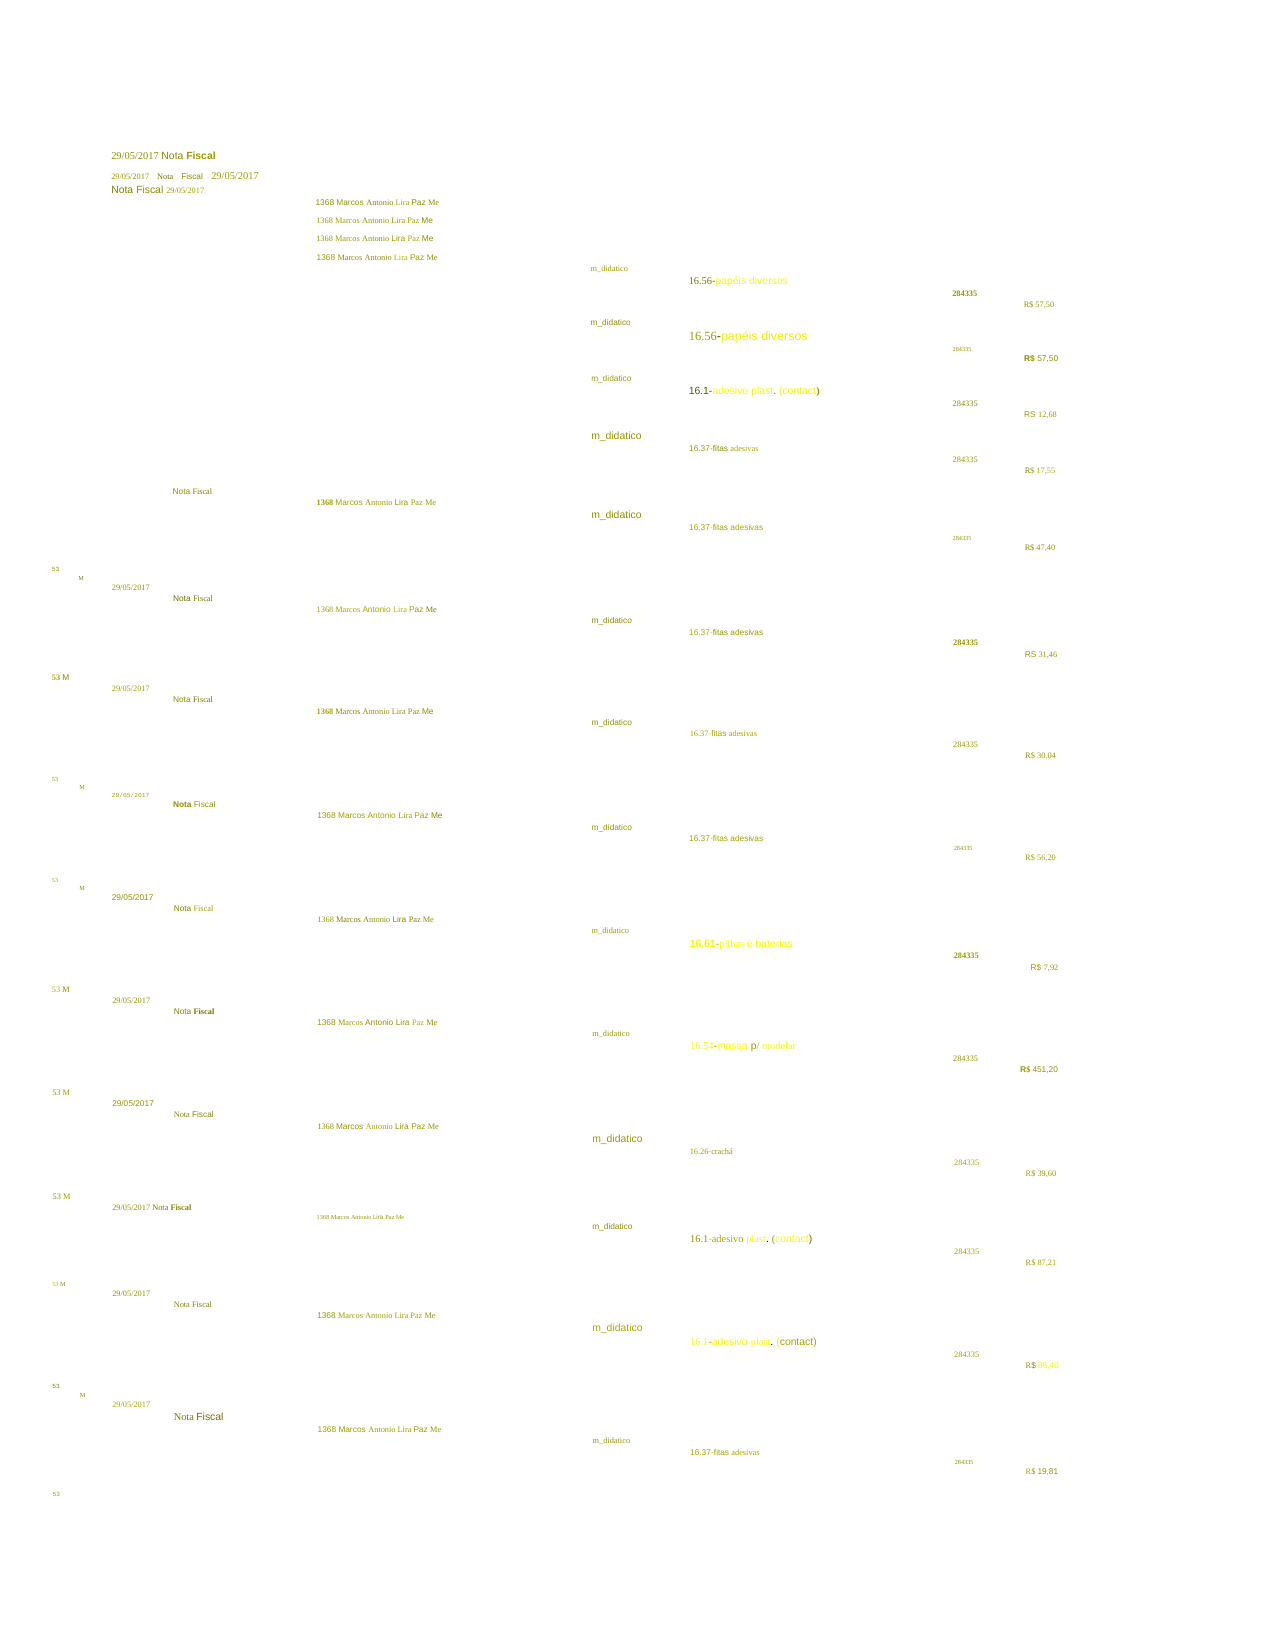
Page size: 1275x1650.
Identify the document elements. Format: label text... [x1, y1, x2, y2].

text 1368 Marcos Antonio Lira Paz Me [316, 216, 494, 225]
text 16.61-pilhas e baterias [689, 937, 822, 949]
text m_didatico [591, 429, 674, 441]
text 53 M [52, 1088, 123, 1098]
text 284335 [954, 1157, 1019, 1167]
text M [79, 884, 124, 892]
text m_didatico [592, 1029, 676, 1039]
text 1368 Marcos Antonio Lira Paz Me [317, 811, 496, 821]
text R$ 47,40 [1024, 542, 1096, 552]
text 16.37-fitas adesivas [690, 1447, 812, 1457]
text RS 12,68 [1024, 410, 1096, 419]
text 53 [52, 1491, 98, 1498]
text 16.56-papéis diversos [688, 275, 818, 287]
text 16.37-fitas adesivas [689, 627, 811, 637]
text Nota Fiscal [173, 593, 258, 603]
text Nota Fiscal [173, 1411, 259, 1423]
text m_didatico [592, 1132, 676, 1144]
text m_didatico [592, 1322, 676, 1334]
text 1368 Marcos Antonio Lira Paz Me [316, 252, 495, 262]
text 16.26-crachá [689, 1146, 783, 1156]
text 29/05/2017 Nota Fiscal [112, 1202, 259, 1212]
text Nota Fiscal [173, 904, 260, 913]
text 29/05/2017 [112, 583, 192, 592]
text m_didatico [591, 374, 674, 383]
text 16.1-adesivo plast. (contact) [688, 385, 847, 397]
text R$ 39,60 [1025, 1168, 1097, 1178]
text 29/05/2017 [112, 1400, 193, 1409]
text m_didatico [591, 616, 675, 626]
text 16.56-papéis diversos [688, 329, 818, 343]
text 1368 Marcos Antonio Lira Paz Me [316, 498, 496, 508]
text 29/05/2017 [112, 1289, 193, 1298]
text Nota Fiscal [173, 1299, 260, 1309]
text m_didatico [591, 717, 675, 727]
text 53 [52, 1383, 97, 1391]
text 284335 [954, 1349, 1019, 1359]
text 29/05/2017 [112, 792, 193, 799]
text m_didatico [591, 509, 676, 521]
text M [78, 574, 123, 582]
text 284335 [953, 638, 1018, 648]
text R$ 57,50 [1023, 299, 1096, 309]
text 1368 Marcos Antonio Lira Paz Me [317, 1018, 496, 1028]
text Nota Fiscal [173, 695, 258, 705]
text Nota Fiscal [173, 800, 258, 809]
text R$ 17,55 [1024, 465, 1096, 475]
text R$ 87,21 [1025, 1257, 1096, 1267]
text Nota Fiscal [173, 1110, 259, 1120]
text R$ 7,92 [1030, 962, 1097, 972]
text 16.37-fitas adesivas [689, 443, 809, 453]
text R$ 19,81 [1025, 1467, 1096, 1476]
text 29/05/2017 [112, 893, 193, 902]
text R$ 57,50 [1024, 354, 1096, 363]
text 16.1-adesivo plast. (contact) [690, 1233, 847, 1245]
text 29/05/2017 Nota Fiscal 29/05/2017 Nota Fiscal 29/05/2017 [111, 170, 258, 196]
text 284335 [953, 951, 1019, 961]
text 53 [52, 566, 97, 573]
text 284335 [953, 1054, 1018, 1063]
text 53 M [52, 1191, 124, 1201]
text m_didatico [590, 318, 674, 328]
text M [79, 1392, 123, 1399]
text 284335 [952, 288, 1017, 298]
text 53 M [52, 1280, 124, 1288]
text 29/05/2017 [112, 996, 193, 1005]
text 1368 Marcos Antonio Lira Paz Me [317, 1121, 496, 1131]
text 284335 [952, 534, 1019, 541]
text 29/05/2017 Nota Fiscal [111, 150, 258, 162]
text 284335 [952, 346, 1018, 353]
text 1368 Marcos Antonio Lira Paz Me [316, 234, 494, 243]
text R$ 30,04 [1025, 751, 1097, 760]
text 16.1-adesivo plast. (contact) [690, 1336, 847, 1348]
text 16.37-fitas adesivas [689, 728, 811, 738]
text 53 M [52, 985, 124, 994]
text M [79, 783, 123, 791]
text 1368 Marcos Antonio Lira Paz Me [315, 197, 494, 207]
text 1368 Marcos Antonio Lira Paz Me [316, 706, 496, 716]
text 16.54-massa p/ modelar [690, 1040, 830, 1052]
text 29/05/2017 [112, 684, 193, 694]
text m_didatico [591, 926, 676, 936]
text 16.37-fitas adesivas [689, 833, 811, 843]
text 53 M [52, 673, 123, 683]
text 284335 [952, 399, 1018, 408]
text 1368 Marcos Antonio Lira Paz Me [316, 1213, 496, 1221]
text 53 [52, 775, 97, 782]
text 284335 [954, 1458, 1020, 1466]
text 1368 Marcos Antonio Lira Paz Me [316, 605, 496, 614]
text 284335 [954, 1246, 1019, 1256]
text 16.37-fitas adesivas [689, 523, 810, 533]
text 1368 Marcos Antonio Lira Paz Me [317, 1425, 497, 1434]
text R$ 86,40 [1025, 1360, 1097, 1370]
text 53 [52, 876, 97, 883]
text m_didatico [592, 1222, 676, 1231]
text R$ 56,20 [1025, 853, 1097, 862]
text 284335 [953, 740, 1018, 749]
text Nota Fiscal [172, 487, 258, 496]
text Nota Fiscal [173, 1007, 259, 1016]
text 284335 [953, 844, 1019, 852]
text R$ 451,20 [1020, 1065, 1097, 1074]
text m_didatico [590, 264, 673, 273]
text m_didatico [591, 822, 674, 832]
text 1368 Marcos Antonio Lira Paz Me [317, 1311, 497, 1320]
text 29/05/2017 [112, 1099, 193, 1109]
text RS 31,46 [1024, 649, 1096, 659]
text 284335 [952, 454, 1017, 464]
text 1368 Marcos Antonio Lira Paz Me [317, 915, 496, 925]
text m_didatico [592, 1436, 677, 1446]
